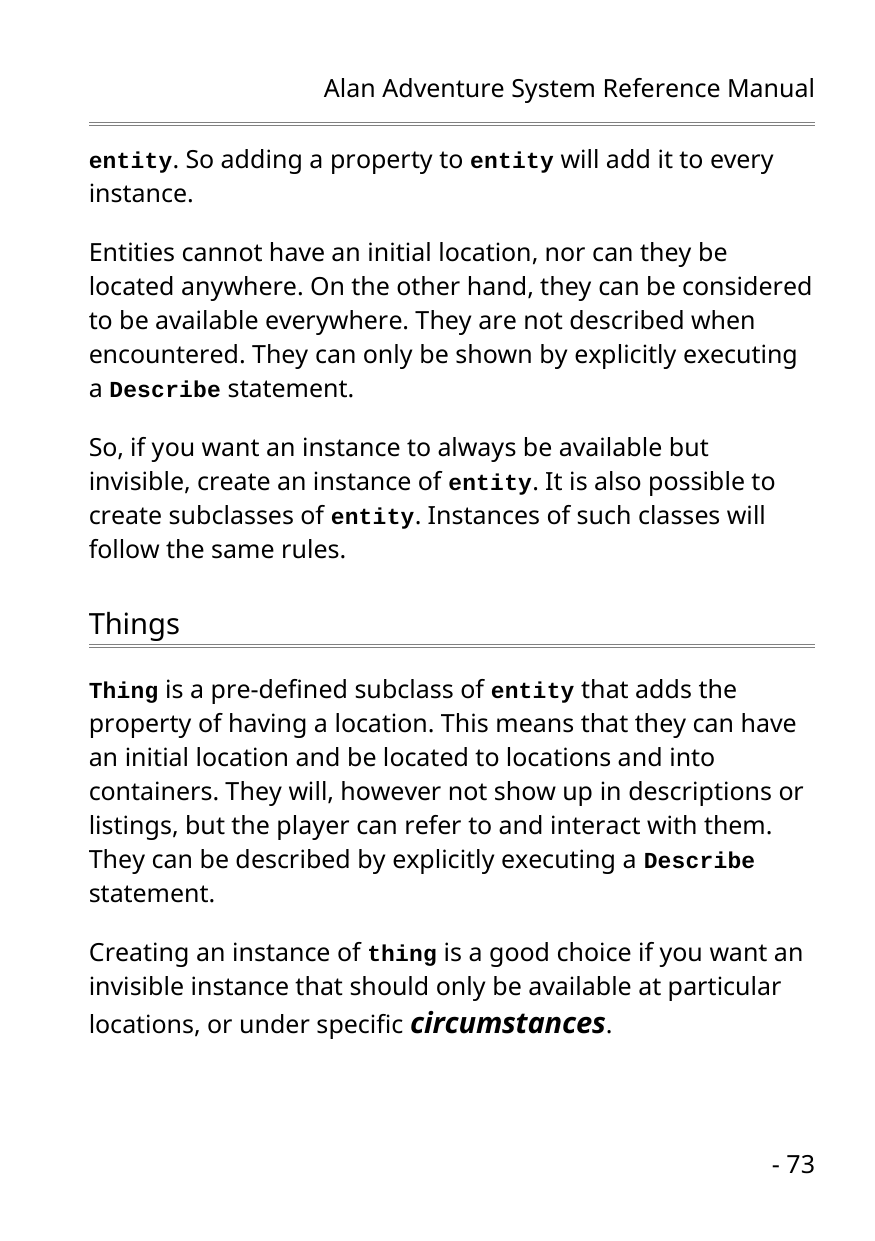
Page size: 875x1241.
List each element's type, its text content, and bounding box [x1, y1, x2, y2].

text entity. So adding a property to entity will add it to every instance. [88, 142, 815, 210]
text Creating an instance of thing is a good choice if you want an invisible instance that should only be available at particular locations, or under specific circumstances. [88, 934, 815, 1042]
subtitle Things [88, 603, 815, 647]
text So, if you want an instance to always be available but invisible, create an instance of entity. It is also possible to create subclasses of entity. Instances of such classes will follow the same rules. [88, 430, 815, 566]
text Entities cannot have an initial location, nor can they be located anywhere. On the other hand, they can be considered to be available everywhere. They are not described when encountered. They can only be shown by explicitly executing a Describe statement. [88, 235, 815, 405]
text Thing is a pre-defined subclass of entity that adds the property of having a location. This means that they can have an initial location and be located to locations and into containers. They will, however not show up in descriptions or listings, but the player can refer to and interact with them. They can be described by explicitly executing a Describe statement. [88, 672, 815, 909]
